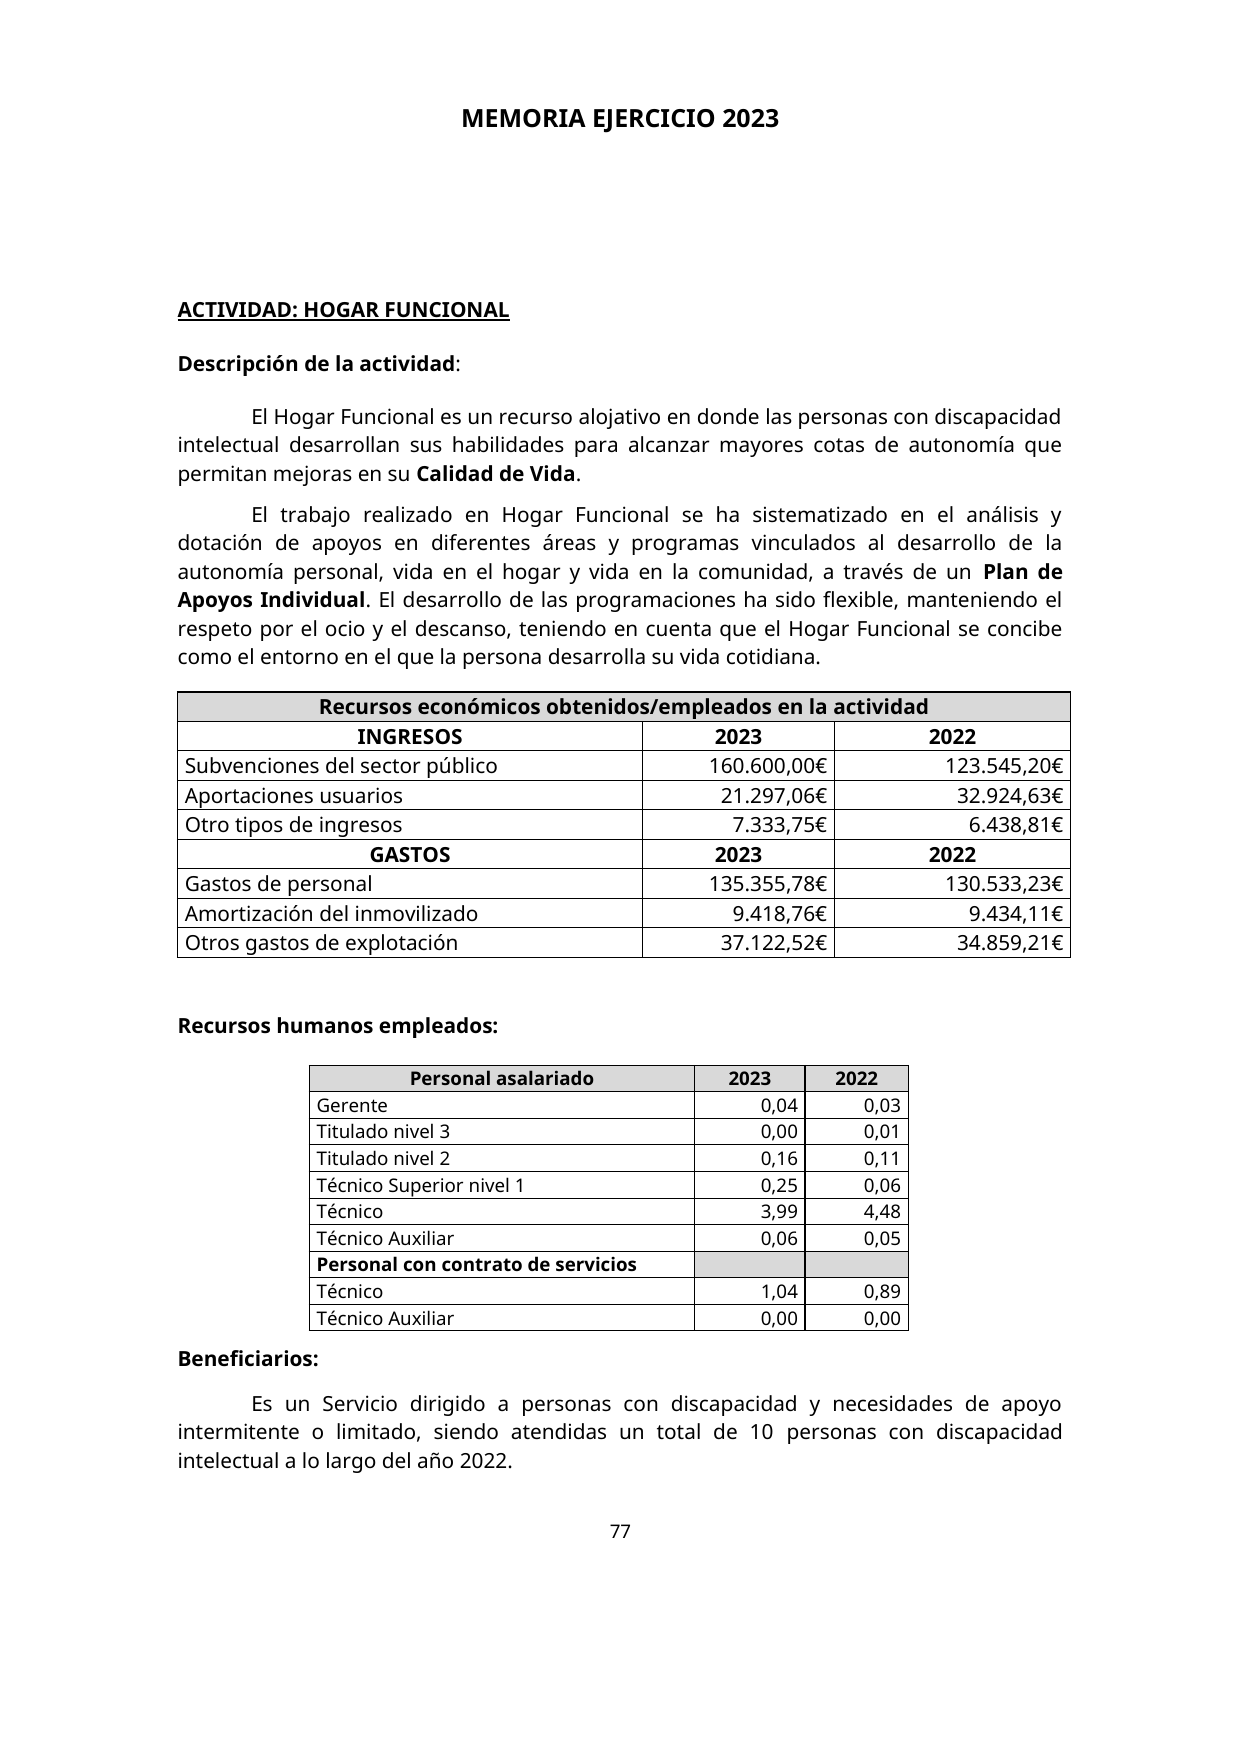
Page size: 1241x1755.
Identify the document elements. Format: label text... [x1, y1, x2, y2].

table_cell [695, 1252, 804, 1277]
table_cell Técnico Auxiliar [310, 1225, 694, 1251]
table_cell 2022 [835, 722, 1070, 750]
table_cell Gerente [310, 1092, 694, 1118]
table_cell 4,48 [806, 1199, 908, 1224]
table_cell 0,05 [806, 1225, 908, 1251]
table_cell Amortización del inmovilizado [178, 899, 642, 927]
table_cell 0,25 [695, 1172, 804, 1197]
text El Hogar Funcional es un recurso alojativo en donde las personas con discapacidad intelectual desarrollan sus habilidades para alcanzar mayores cotas de autonomía que permitan mejoras en su Calidad de Vida. [177, 402, 1063, 487]
table_cell 0,03 [806, 1092, 908, 1118]
table_header Personal asalariado [310, 1066, 694, 1091]
text ACTIVIDAD: HOGAR FUNCIONAL [177, 295, 1063, 324]
table_cell 32.924,63€ [835, 781, 1070, 809]
table_cell Técnico [310, 1278, 694, 1304]
table_cell 2023 [643, 840, 834, 868]
table_cell Técnico Superior nivel 1 [310, 1172, 694, 1197]
table_cell Gastos de personal [178, 869, 642, 898]
table_cell 0,06 [806, 1172, 908, 1197]
table_cell 2023 [643, 722, 834, 750]
text Descripción de la actividad: [177, 349, 1063, 377]
table_cell 21.297,06€ [643, 781, 834, 809]
table_cell 37.122,52€ [643, 928, 834, 957]
table_cell 0,01 [806, 1119, 908, 1144]
table_header 2023 [695, 1066, 804, 1091]
text Recursos humanos empleados: [177, 1011, 1063, 1040]
table_cell 160.600,00€ [643, 751, 834, 780]
table_cell 6.438,81€ [835, 810, 1070, 839]
table_cell Subvenciones del sector público [178, 751, 642, 780]
table_cell Otros gastos de explotación [178, 928, 642, 957]
table_cell 7.333,75€ [643, 810, 834, 839]
table_cell Titulado nivel 3 [310, 1119, 694, 1144]
table_cell 123.545,20€ [835, 751, 1070, 780]
table_header 2022 [806, 1066, 908, 1091]
table_cell 2022 [835, 840, 1070, 868]
table_cell Técnico [310, 1199, 694, 1224]
table_cell Titulado nivel 2 [310, 1145, 694, 1171]
table_cell 0,16 [695, 1145, 804, 1171]
table_header Recursos económicos obtenidos/empleados en la actividad [178, 693, 1070, 721]
text El trabajo realizado en Hogar Funcional se ha sistematizado en el análisis y dotación de apoyos en diferentes áreas y programas vinculados al desarrollo de la autonomía personal, vida en el hogar y vida en la comunidad, a través de un Plan de Apoyos Individual. El desarrollo de las programaciones ha sido flexible, manteniendo el respeto por el ocio y el descanso, teniendo en cuenta que el Hogar Funcional se concibe como el entorno en el que la persona desarrolla su vida cotidiana. [177, 500, 1063, 671]
table_cell 0,11 [806, 1145, 908, 1171]
table_cell [806, 1252, 908, 1277]
table_cell INGRESOS [178, 722, 642, 750]
table_cell Otro tipos de ingresos [178, 810, 642, 839]
table_cell 0,00 [695, 1119, 804, 1144]
table_cell 0,89 [806, 1278, 908, 1304]
table_cell 135.355,78€ [643, 869, 834, 898]
table_cell 9.418,76€ [643, 899, 834, 927]
table_cell 0,00 [695, 1305, 804, 1330]
table_cell 0,06 [695, 1225, 804, 1251]
table_cell Técnico Auxiliar [310, 1305, 694, 1330]
table_cell 0,04 [695, 1092, 804, 1118]
table_cell 1,04 [695, 1278, 804, 1304]
text Es un Servicio dirigido a personas con discapacidad y necesidades de apoyo intermitente o limitado, siendo atendidas un total de 10 personas con discapacidad intelectual a lo largo del año 2022. [177, 1389, 1063, 1474]
table_cell 130.533,23€ [835, 869, 1070, 898]
table_cell Personal con contrato de servicios [310, 1252, 694, 1277]
table_cell 0,00 [806, 1305, 908, 1330]
table_cell 3,99 [695, 1199, 804, 1224]
table_cell 34.859,21€ [835, 928, 1070, 957]
table_cell GASTOS [178, 840, 642, 868]
text Beneficiarios: [177, 1344, 1063, 1372]
table_cell 9.434,11€ [835, 899, 1070, 927]
table_cell Aportaciones usuarios [178, 781, 642, 809]
